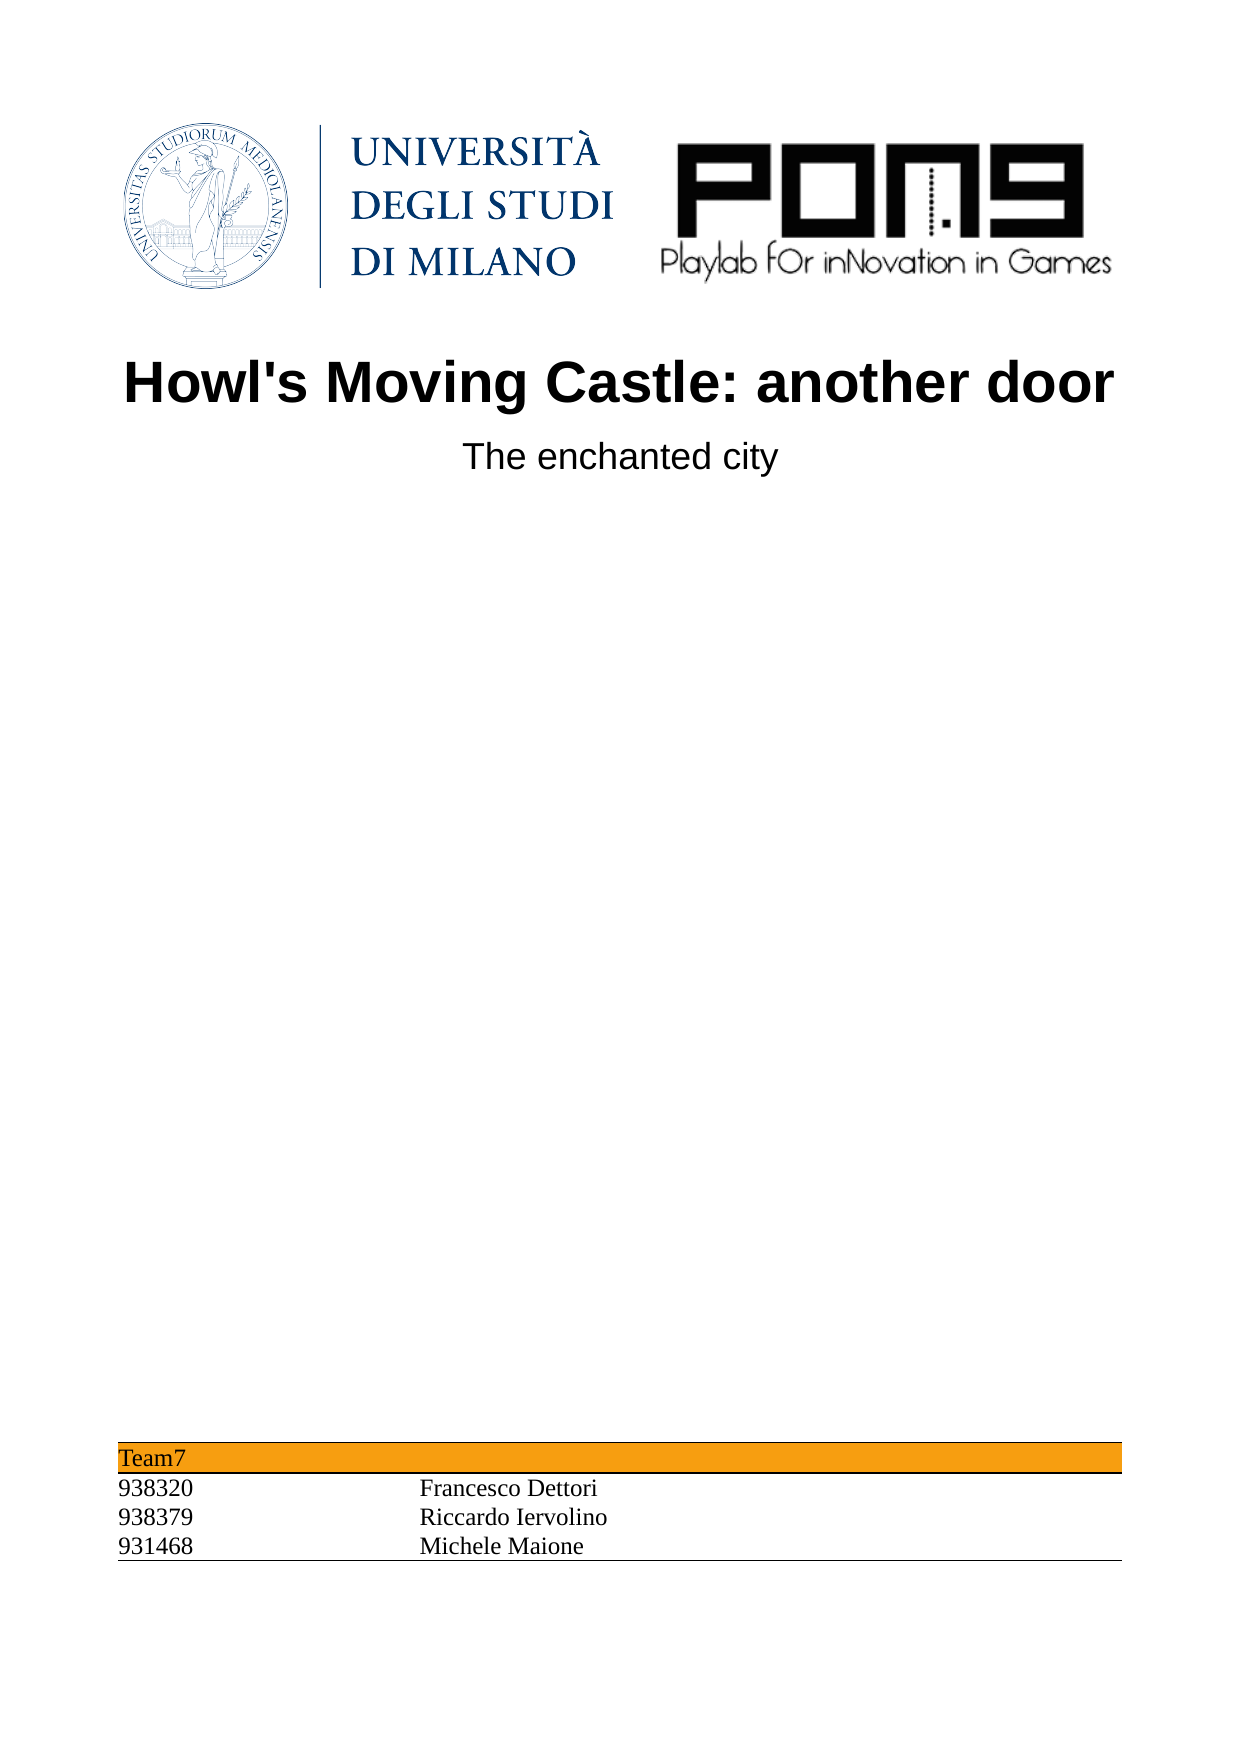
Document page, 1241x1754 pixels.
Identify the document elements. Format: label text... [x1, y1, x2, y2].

picture [654, 123, 1117, 289]
table_header [620, 118, 1122, 294]
table_cell Riccardo Iervolino [419, 1502, 1122, 1531]
table_cell 938320 [118, 1474, 419, 1502]
table_cell 931468 [118, 1531, 419, 1560]
table_cell 938379 [118, 1502, 419, 1531]
picture [123, 123, 615, 289]
title Howl's Moving Castle: another door [118, 348, 1122, 415]
subtitle The enchanted city [118, 434, 1122, 477]
table_cell Francesco Dettori [419, 1474, 1122, 1502]
table_cell Michele Maione [419, 1531, 1122, 1560]
table_header Team7 [118, 1443, 1122, 1472]
table_header [118, 118, 620, 294]
